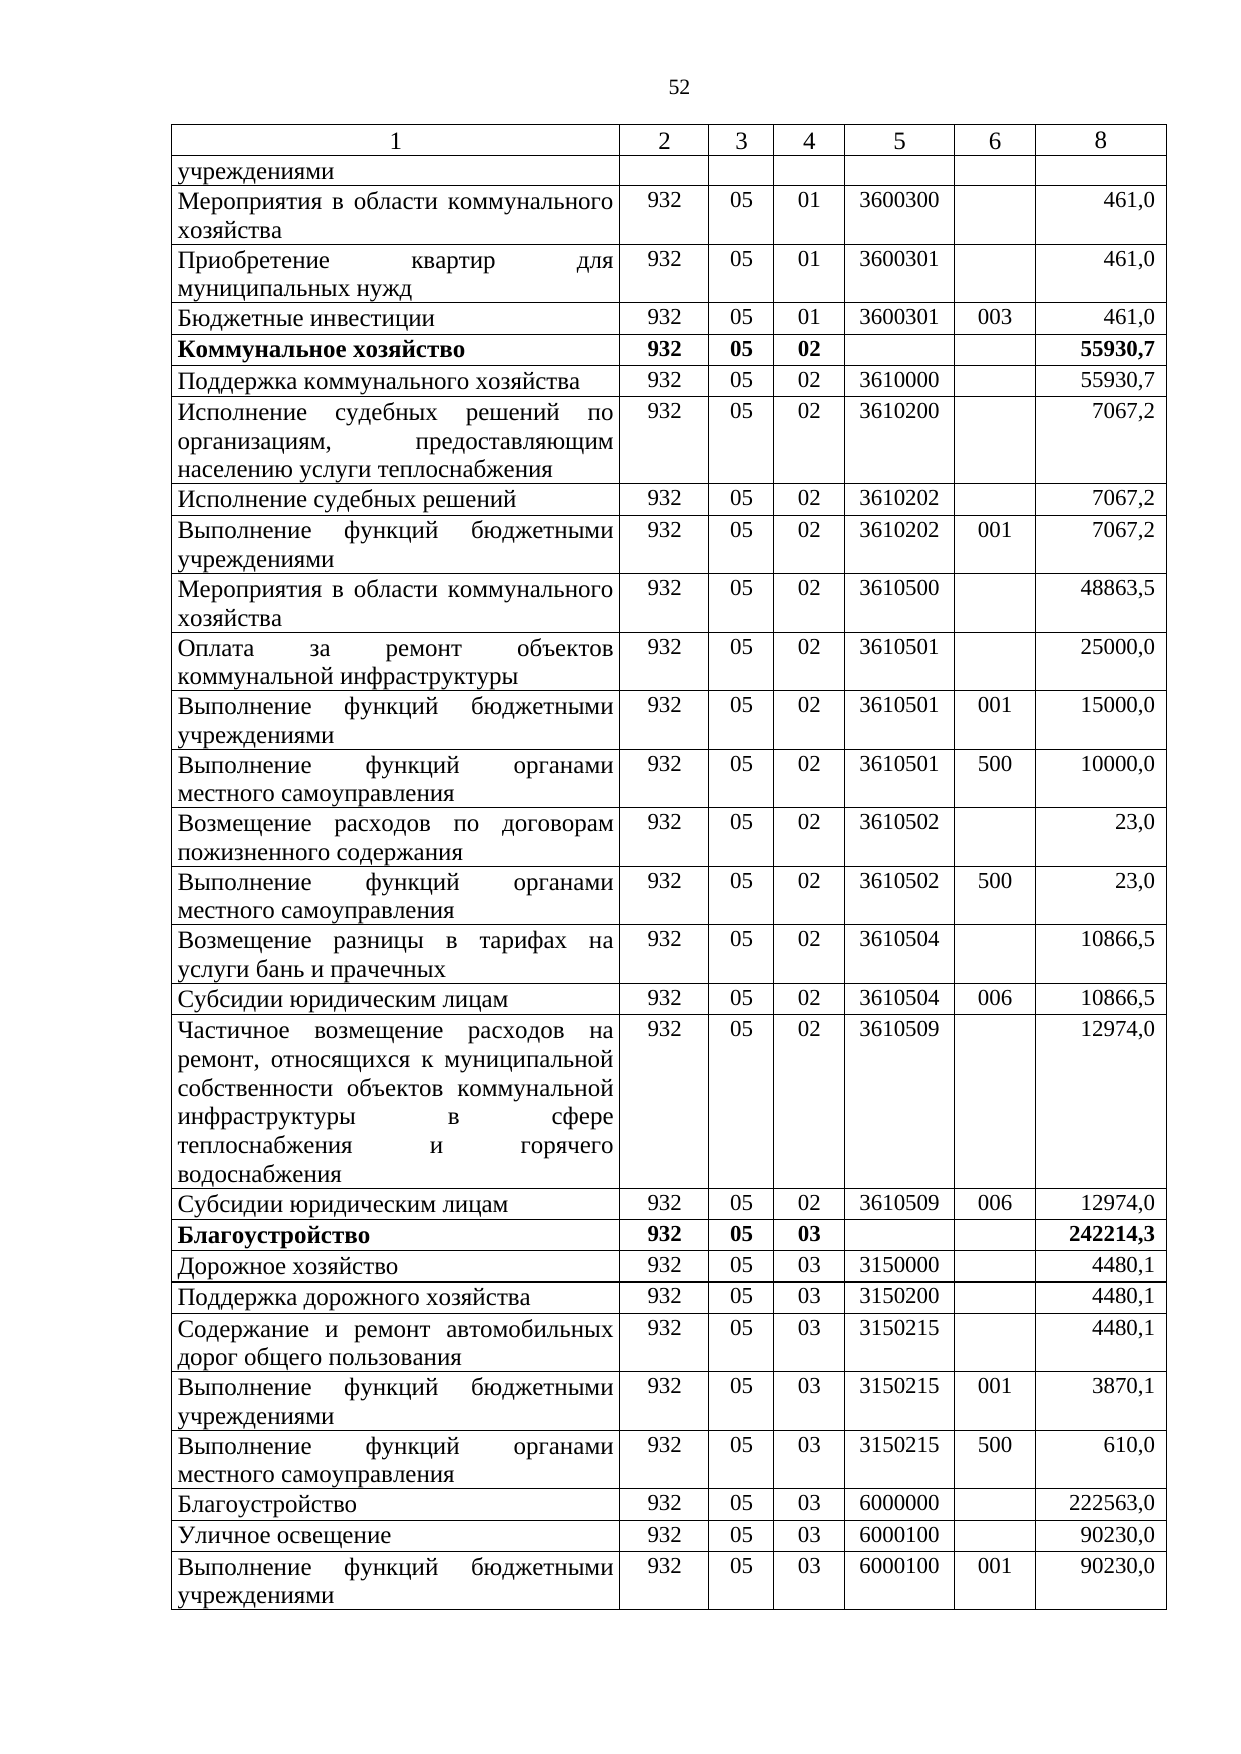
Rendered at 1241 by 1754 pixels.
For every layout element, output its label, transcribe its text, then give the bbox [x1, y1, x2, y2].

table_cell [1167, 1371, 1209, 1430]
table_cell Благоустройство [172, 1489, 619, 1519]
table_cell 932 [620, 397, 708, 483]
table_cell 90230,0 [1036, 1552, 1166, 1609]
table_cell [1167, 1488, 1209, 1519]
table_cell 4480,1 [1036, 1283, 1166, 1313]
table_cell 932 [620, 808, 708, 866]
table_cell 3150200 [845, 1283, 954, 1313]
table_cell [955, 925, 1035, 983]
table_cell 02 [774, 984, 844, 1014]
table_cell 3600301 [845, 303, 954, 333]
table_cell 02 [774, 691, 844, 749]
table_cell 461,0 [1036, 303, 1166, 333]
table_cell 12974,0 [1036, 1189, 1166, 1219]
table_cell 05 [709, 984, 773, 1014]
table_cell [955, 808, 1035, 866]
table_cell 02 [774, 750, 844, 807]
table_cell 932 [620, 750, 708, 807]
table_cell Субсидии юридическим лицам [172, 984, 619, 1014]
table_cell 05 [709, 574, 773, 632]
table_cell Выполнение функций органами местного самоуправления [172, 1431, 619, 1488]
table_cell 3870,1 [1036, 1372, 1166, 1430]
table_cell [955, 574, 1035, 632]
table_cell 3610502 [845, 867, 954, 924]
table_cell [955, 633, 1035, 690]
table_cell 3610200 [845, 397, 954, 483]
table_cell 932 [620, 335, 708, 365]
table_cell 02 [774, 366, 844, 396]
table_cell Коммунальное хозяйство [172, 335, 619, 365]
table_cell [1167, 1014, 1209, 1188]
table_cell [1167, 632, 1209, 690]
table_cell учреждениями [172, 156, 619, 185]
table_cell 01 [774, 303, 844, 333]
table_cell 932 [620, 691, 708, 749]
table_cell 932 [620, 1372, 708, 1430]
table_cell 932 [620, 574, 708, 632]
table_cell 05 [709, 1015, 773, 1188]
table_cell 03 [774, 1372, 844, 1430]
table_cell 10866,5 [1036, 984, 1166, 1014]
table_cell 932 [620, 1015, 708, 1188]
table_cell [774, 156, 844, 185]
table_cell 500 [955, 750, 1035, 807]
table_cell 610,0 [1036, 1431, 1166, 1488]
table_cell 23,0 [1036, 808, 1166, 866]
table_cell 932 [620, 484, 708, 514]
table_cell Благоустройство [172, 1220, 619, 1250]
table_cell Содержание и ремонт автомобильных дорог общего пользования [172, 1314, 619, 1371]
table_cell [1167, 515, 1209, 573]
table_cell 3610504 [845, 925, 954, 983]
table_cell [955, 1251, 1035, 1281]
table_cell 02 [774, 1015, 844, 1188]
table_cell Выполнение функций бюджетными учреждениями [172, 1372, 619, 1430]
table_cell 500 [955, 867, 1035, 924]
table_cell [955, 1314, 1035, 1371]
table_cell [955, 335, 1035, 365]
table_cell 932 [620, 245, 708, 302]
table_cell 90230,0 [1036, 1521, 1166, 1551]
table_cell 05 [709, 245, 773, 302]
table_cell Оплата за ремонт объектов коммунальной инфраструктуры [172, 633, 619, 690]
table_cell 3600301 [845, 245, 954, 302]
table_cell [1167, 396, 1209, 483]
table_cell [709, 156, 773, 185]
table_cell [955, 484, 1035, 514]
table_cell 03 [774, 1220, 844, 1250]
table_cell 932 [620, 1251, 708, 1281]
table_cell Дорожное хозяйство [172, 1251, 619, 1281]
table_cell Субсидии юридическим лицам [172, 1189, 619, 1219]
table_header 6 [955, 125, 1035, 155]
table_cell Поддержка дорожного хозяйства [172, 1283, 619, 1313]
table_cell Мероприятия в области коммунального хозяйства [172, 574, 619, 632]
table_cell 932 [620, 303, 708, 333]
table_cell [1167, 749, 1209, 807]
table_cell 932 [620, 1314, 708, 1371]
table_cell [1167, 365, 1209, 396]
table_cell 7067,2 [1036, 516, 1166, 573]
table_cell 3600300 [845, 186, 954, 244]
table_header 8 [1036, 125, 1166, 155]
table_cell 932 [620, 366, 708, 396]
table_cell Выполнение функций бюджетными учреждениями [172, 691, 619, 749]
table_cell 242214,3 [1036, 1220, 1166, 1250]
table_cell 55930,7 [1036, 366, 1166, 396]
table_cell 222563,0 [1036, 1489, 1166, 1519]
table_header 1 [172, 125, 619, 155]
table_cell 3610502 [845, 808, 954, 866]
table_cell 05 [709, 1189, 773, 1219]
table_cell [1167, 866, 1209, 924]
table_cell [1167, 185, 1209, 244]
table_cell 02 [774, 484, 844, 514]
table_cell [1167, 302, 1209, 333]
table_cell 05 [709, 750, 773, 807]
table_cell 3150000 [845, 1251, 954, 1281]
table_cell 461,0 [1036, 186, 1166, 244]
table_cell Возмещение расходов по договорам пожизненного содержания [172, 808, 619, 866]
table_cell Бюджетные инвестиции [172, 303, 619, 333]
table_cell 10866,5 [1036, 925, 1166, 983]
table_cell [1167, 1188, 1209, 1219]
table_cell 932 [620, 1552, 708, 1609]
table_cell 932 [620, 984, 708, 1014]
table_cell 03 [774, 1552, 844, 1609]
table_cell 461,0 [1036, 245, 1166, 302]
table_cell [1167, 983, 1209, 1014]
table_cell 05 [709, 186, 773, 244]
table_cell 001 [955, 1552, 1035, 1609]
table_cell [955, 156, 1035, 185]
table_cell 02 [774, 335, 844, 365]
table_cell 001 [955, 1372, 1035, 1430]
table_cell 3610202 [845, 516, 954, 573]
table_cell 500 [955, 1431, 1035, 1488]
table_cell [1167, 1219, 1209, 1250]
table_cell 02 [774, 574, 844, 632]
table_cell 23,0 [1036, 867, 1166, 924]
table_cell [1167, 1250, 1209, 1281]
table_cell 3150215 [845, 1431, 954, 1488]
table_cell 10000,0 [1036, 750, 1166, 807]
table_cell 932 [620, 1189, 708, 1219]
table_cell 05 [709, 633, 773, 690]
table_cell [955, 186, 1035, 244]
table_cell Уличное освещение [172, 1521, 619, 1551]
table_cell [1167, 690, 1209, 749]
table_cell 05 [709, 1431, 773, 1488]
table_cell Исполнение судебных решений [172, 484, 619, 514]
table_cell 006 [955, 984, 1035, 1014]
table_cell 05 [709, 303, 773, 333]
table_header 3 [709, 125, 773, 155]
table_cell Возмещение разницы в тарифах на услуги бань и прачечных [172, 925, 619, 983]
table_cell 05 [709, 925, 773, 983]
table_cell [955, 1521, 1035, 1551]
table_cell 02 [774, 516, 844, 573]
table_cell 05 [709, 397, 773, 483]
table_cell 02 [774, 867, 844, 924]
table_cell 05 [709, 691, 773, 749]
table_cell 15000,0 [1036, 691, 1166, 749]
table_cell [1167, 334, 1209, 365]
table_cell 932 [620, 1431, 708, 1488]
table_cell [845, 1220, 954, 1250]
table_cell [955, 1283, 1035, 1313]
table_cell 55930,7 [1036, 335, 1166, 365]
table_cell 3150215 [845, 1314, 954, 1371]
table_cell 05 [709, 867, 773, 924]
table_cell [1167, 244, 1209, 302]
table_cell [1167, 807, 1209, 866]
table_cell 7067,2 [1036, 397, 1166, 483]
table_cell [845, 156, 954, 185]
table_cell 3610501 [845, 691, 954, 749]
table_cell Выполнение функций органами местного самоуправления [172, 867, 619, 924]
table_cell 03 [774, 1314, 844, 1371]
table_cell 4480,1 [1036, 1251, 1166, 1281]
table_cell [620, 156, 708, 185]
table_cell 001 [955, 691, 1035, 749]
table_cell 02 [774, 633, 844, 690]
table_cell 02 [774, 1189, 844, 1219]
table_cell [955, 1015, 1035, 1188]
table_header 5 [845, 125, 954, 155]
table_cell 05 [709, 1552, 773, 1609]
table_cell 3150215 [845, 1372, 954, 1430]
table_cell 3610202 [845, 484, 954, 514]
table_cell 003 [955, 303, 1035, 333]
table_cell 05 [709, 335, 773, 365]
table_header 4 [774, 125, 844, 155]
table_cell 05 [709, 516, 773, 573]
table_cell [1036, 156, 1166, 185]
table_cell [1167, 1430, 1209, 1488]
table_cell [1167, 1281, 1209, 1313]
table_cell 03 [774, 1521, 844, 1551]
table_cell 3610509 [845, 1189, 954, 1219]
table_cell 03 [774, 1251, 844, 1281]
table_cell [845, 335, 954, 365]
table_cell 05 [709, 1521, 773, 1551]
table_cell [1167, 1313, 1209, 1371]
table_cell [1167, 1520, 1209, 1551]
table_cell 932 [620, 1220, 708, 1250]
table_cell [1167, 483, 1209, 514]
table_cell 932 [620, 186, 708, 244]
table_cell [955, 245, 1035, 302]
table_cell 02 [774, 925, 844, 983]
table_cell 05 [709, 1251, 773, 1281]
table_cell 05 [709, 1314, 773, 1371]
table_cell 932 [620, 1489, 708, 1519]
table_cell 05 [709, 808, 773, 866]
table_cell Исполнение судебных решений по организациям, предоставляющим населению услуги теплоснабжения [172, 397, 619, 483]
table_cell 3610501 [845, 633, 954, 690]
table_cell 05 [709, 1283, 773, 1313]
table_cell 6000100 [845, 1521, 954, 1551]
table_cell 03 [774, 1431, 844, 1488]
table_header 2 [620, 125, 708, 155]
table_cell 001 [955, 516, 1035, 573]
table_cell Частичное возмещение расходов на ремонт, относящихся к муниципальной собственности объектов коммунальной инфраструктуры в сфере теплоснабжения и горячего водоснабжения [172, 1015, 619, 1188]
table_cell 02 [774, 397, 844, 483]
table_cell [955, 366, 1035, 396]
table_cell 3610504 [845, 984, 954, 1014]
table_header [1167, 124, 1209, 155]
table_cell Мероприятия в области коммунального хозяйства [172, 186, 619, 244]
table_cell Поддержка коммунального хозяйства [172, 366, 619, 396]
table_cell 3610509 [845, 1015, 954, 1188]
table_cell [1167, 924, 1209, 983]
table_cell Выполнение функций бюджетными учреждениями [172, 1552, 619, 1609]
table_cell 01 [774, 186, 844, 244]
table_cell 6000100 [845, 1552, 954, 1609]
table_cell 3610500 [845, 574, 954, 632]
table_cell 05 [709, 484, 773, 514]
table_cell 05 [709, 1489, 773, 1519]
table_cell 05 [709, 366, 773, 396]
table_cell Выполнение функций бюджетными учреждениями [172, 516, 619, 573]
table_cell 12974,0 [1036, 1015, 1166, 1188]
table_cell 48863,5 [1036, 574, 1166, 632]
table_cell 02 [774, 808, 844, 866]
table_cell 3610501 [845, 750, 954, 807]
table_cell [955, 1489, 1035, 1519]
table_cell 932 [620, 867, 708, 924]
table_cell 05 [709, 1220, 773, 1250]
table_cell 03 [774, 1283, 844, 1313]
table_cell [1167, 573, 1209, 632]
table_cell Приобретение квартир для муниципальных нужд [172, 245, 619, 302]
table_cell 932 [620, 516, 708, 573]
table_cell [955, 1220, 1035, 1250]
table_cell 03 [774, 1489, 844, 1519]
table_cell [1167, 1551, 1209, 1609]
table_cell 932 [620, 925, 708, 983]
table_cell 05 [709, 1372, 773, 1430]
table_cell 4480,1 [1036, 1314, 1166, 1371]
table_cell 25000,0 [1036, 633, 1166, 690]
table_cell 3610000 [845, 366, 954, 396]
table_cell 7067,2 [1036, 484, 1166, 514]
table_cell 932 [620, 1283, 708, 1313]
table_cell Выполнение функций органами местного самоуправления [172, 750, 619, 807]
table_cell 006 [955, 1189, 1035, 1219]
table_cell [955, 397, 1035, 483]
table_cell [1167, 155, 1209, 185]
table_cell 932 [620, 633, 708, 690]
table_cell 6000000 [845, 1489, 954, 1519]
table_cell 01 [774, 245, 844, 302]
table_cell 932 [620, 1521, 708, 1551]
